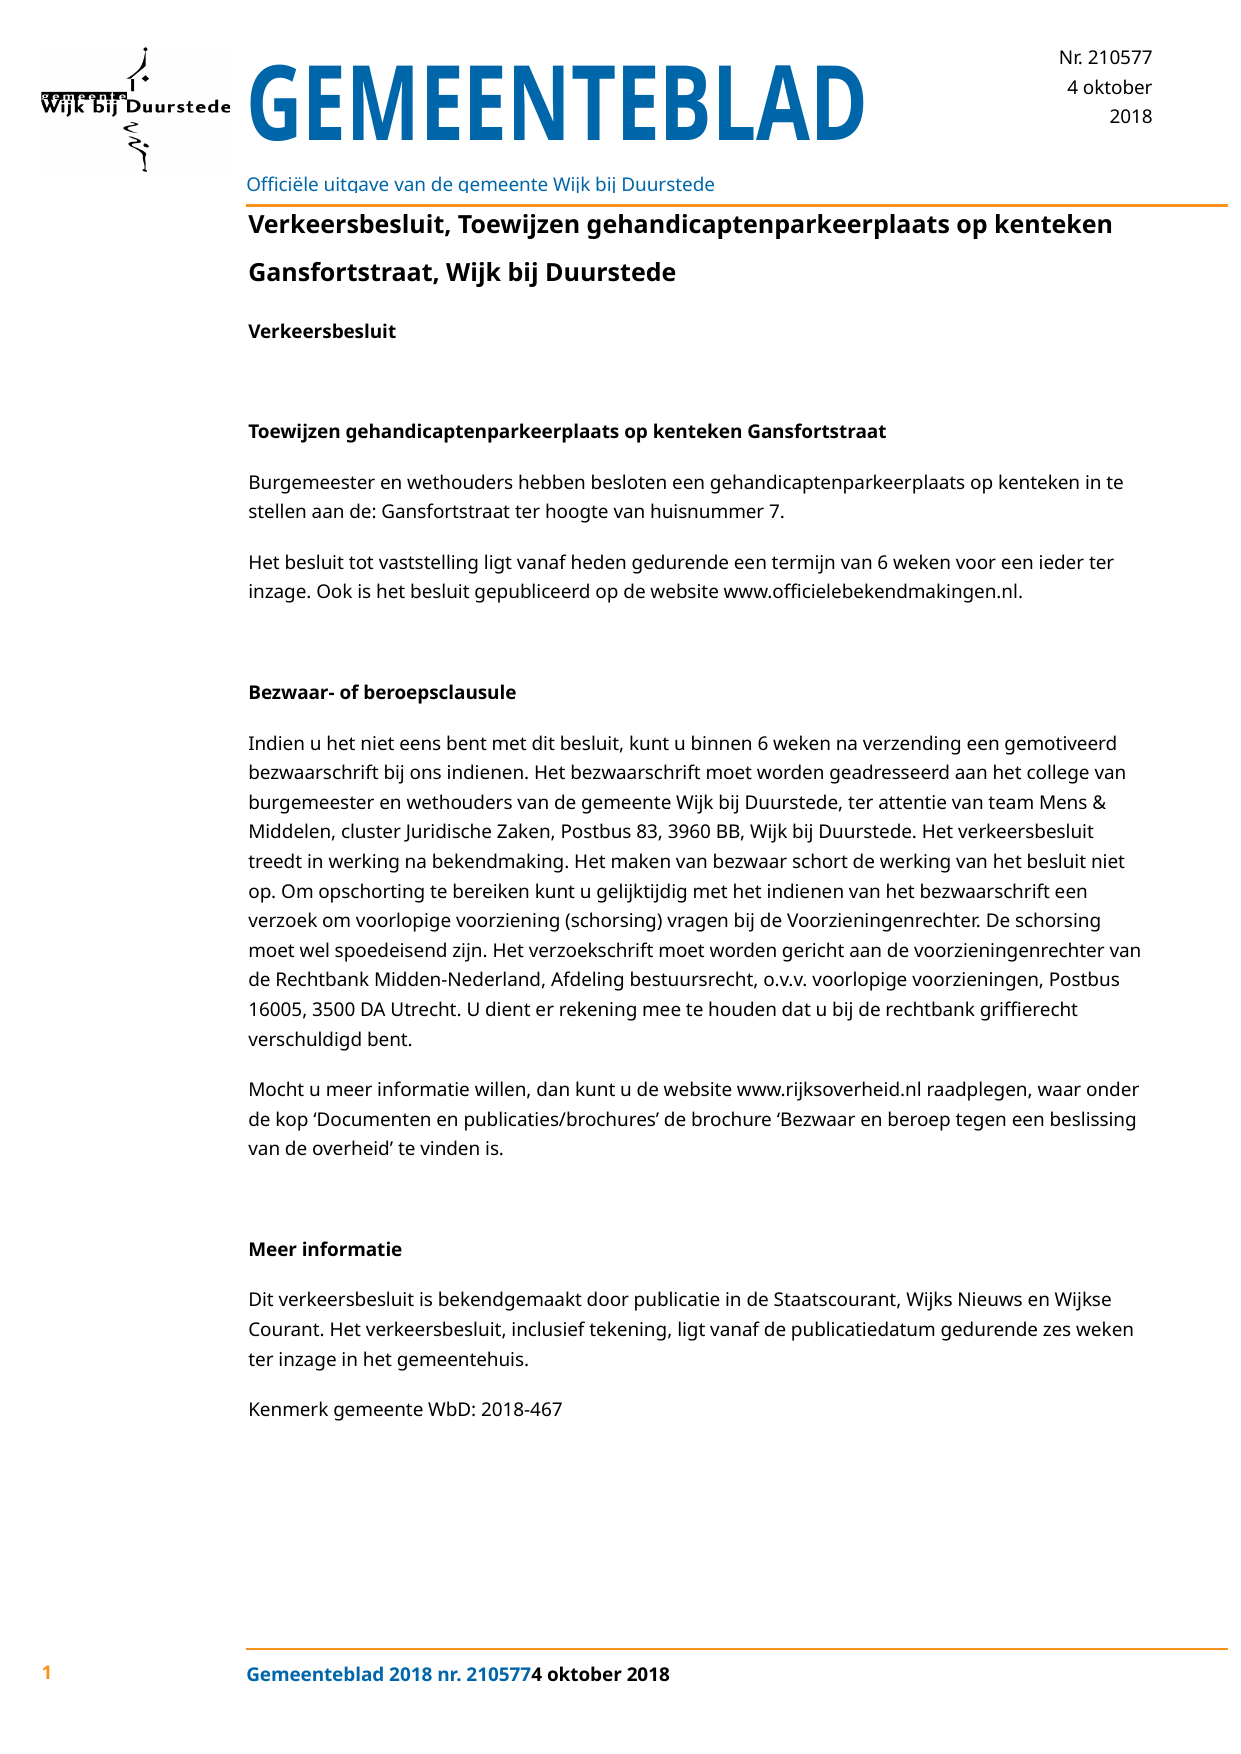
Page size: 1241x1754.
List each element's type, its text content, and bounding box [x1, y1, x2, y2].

text Burgemeester en wethouders hebben besloten een gehandicaptenparkeerplaats op kenteken in te stellen aan de: Gansfortstraat ter hoogte van huisnummer 7. [248, 469, 1152, 524]
text Verkeersbesluit [248, 318, 1152, 344]
text Verkeersbesluit, Toewijzen gehandicaptenparkeerplaats op kenteken Gansfortstraat, Wijk bij Duurstede [248, 207, 1152, 288]
text Indien u het niet eens bent met dit besluit, kunt u binnen 6 weken na verzending een gemotiveerd bezwaarschrift bij ons indienen. Het bezwaarschrift moet worden geadresseerd aan het college van burgemeester en wethouders van de gemeente Wijk bij Duurstede, ter attentie van team Mens & Middelen, cluster Juridische Zaken, Postbus 83, 3960 BB, Wijk bij Duurstede. Het verkeersbesluit treedt in werking na bekendmaking. Het maken van bezwaar schort de werking van het besluit niet op. Om opschorting te bereiken kunt u gelijktijdig met het indienen van het bezwaarschrift een verzoek om voorlopige voorziening (schorsing) vragen bij de Voorzieningenrechter. De schorsing moet wel spoedeisend zijn. Het verzoekschrift moet worden gericht aan de voorzieningenrechter van de Rechtbank Midden-Nederland, Afdeling bestuursrecht, o.v.v. voorlopige voorzieningen, Postbus 16005, 3500 DA Utrecht. U dient er rekening mee te houden dat u bij de rechtbank griffierecht verschuldigd bent. [248, 730, 1152, 1052]
text Mocht u meer informatie willen, dan kunt u de website www.rijksoverheid.nl raadplegen, waar onder de kop ‘Documenten en publicaties/brochures’ de brochure ‘Bezwaar en beroep tegen een beslissing van de overheid’ te vinden is. [248, 1076, 1152, 1161]
text Bezwaar- of beroepsclausule [248, 679, 1152, 705]
text Meer informatie [248, 1236, 1152, 1262]
text Kenmerk gemeente WbD: 2018-467 [248, 1396, 1152, 1422]
picture [41, 47, 231, 172]
text Dit verkeersbesluit is bekendgemaakt door publicatie in de Staatscourant, Wijks Nieuws en Wijkse Courant. Het verkeersbesluit, inclusief tekening, ligt vanaf de publicatiedatum gedurende zes weken ter inzage in het gemeentehuis. [248, 1287, 1152, 1372]
text Toewijzen gehandicaptenparkeerplaats op kenteken Gansfortstraat [248, 419, 1152, 444]
text Het besluit tot vaststelling ligt vanaf heden gedurende een termijn van 6 weken voor een ieder ter inzage. Ook is het besluit gepubliceerd op de website www.officielebekendmakingen.nl. [248, 549, 1152, 604]
